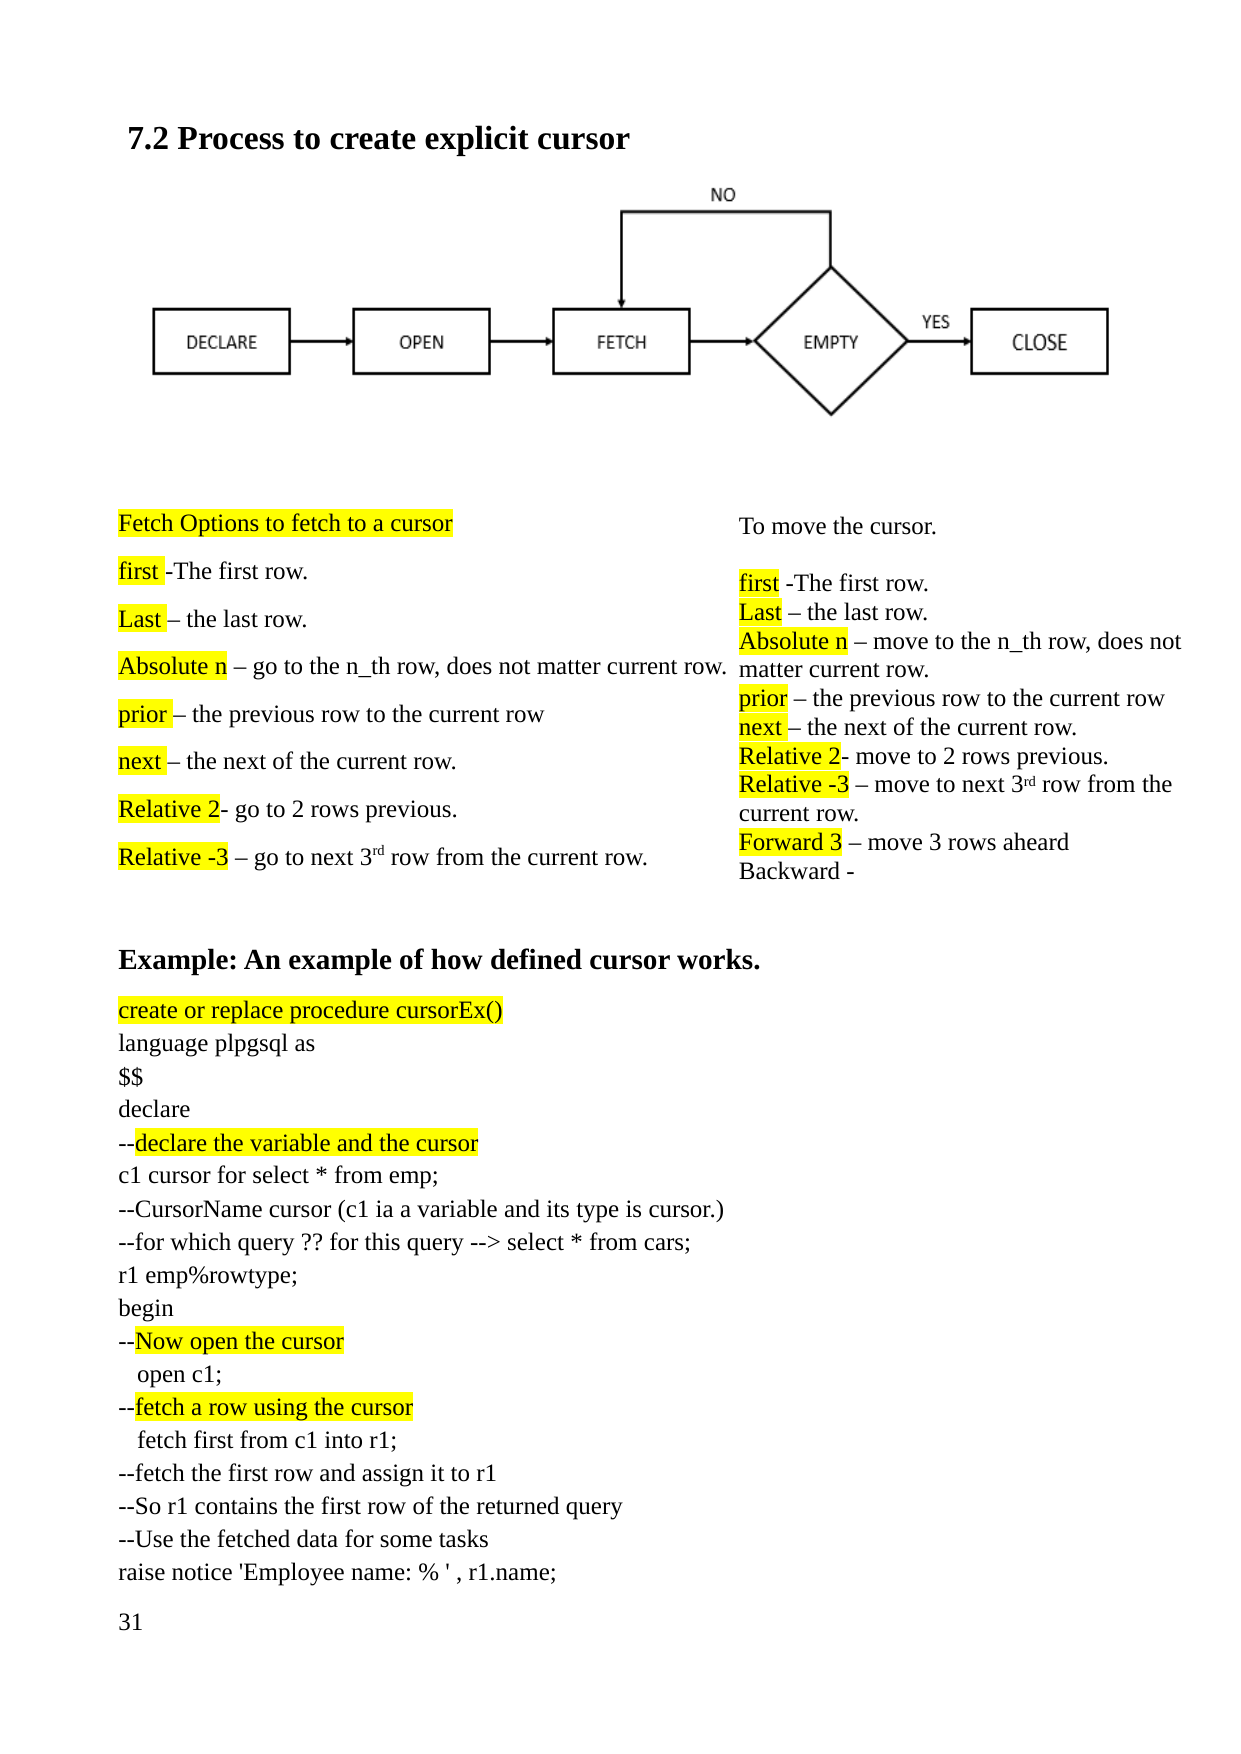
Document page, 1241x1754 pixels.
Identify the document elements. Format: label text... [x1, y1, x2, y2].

text --for which query ?? for this query --> select * from cars; [118, 1227, 1122, 1255]
text language plpgsql as [118, 1028, 1122, 1057]
text raise notice 'Employee name: % ' , r1.name; [118, 1557, 1122, 1586]
text prior – the previous row to the current row [118, 699, 1122, 728]
text --fetch a row using the cursor [118, 1392, 1122, 1421]
subtitle 7.2 Process to create explicit cursor [118, 118, 1107, 157]
text fetch first from c1 into r1; [118, 1425, 1122, 1453]
text Relative -3 – go to next 3rd row from the current row. [118, 842, 1122, 870]
text --declare the variable and the cursor [118, 1128, 1122, 1156]
text --fetch the first row and assign it to r1 [118, 1458, 1122, 1487]
text Last – the last row. [118, 604, 1122, 632]
text --So r1 contains the first row of the returned query [118, 1491, 1122, 1519]
text $$ [118, 1062, 1122, 1090]
text Relative 2- go to 2 rows previous. [118, 794, 1122, 823]
text Example: An example of how defined cursor works. [118, 942, 1122, 976]
text c1 cursor for select * from emp; [118, 1161, 1122, 1189]
text next – the next of the current row. [118, 746, 1122, 775]
picture [133, 162, 1138, 457]
text r1 emp%rowtype; [118, 1260, 1122, 1288]
text first -The first row. [118, 556, 1122, 585]
text --Use the fetched data for some tasks [118, 1524, 1122, 1553]
text begin [118, 1293, 1122, 1321]
text --Now open the cursor [118, 1326, 1122, 1354]
text Absolute n – go to the n_th row, does not matter current row. [118, 651, 1122, 680]
text --CursorName cursor (c1 ia a variable and its type is cursor.) [118, 1194, 1122, 1222]
text Fetch Options to fetch to a cursor [118, 508, 1122, 537]
text declare [118, 1094, 1122, 1123]
text create or replace procedure cursorEx() [118, 996, 1122, 1024]
text open c1; [118, 1359, 1122, 1387]
